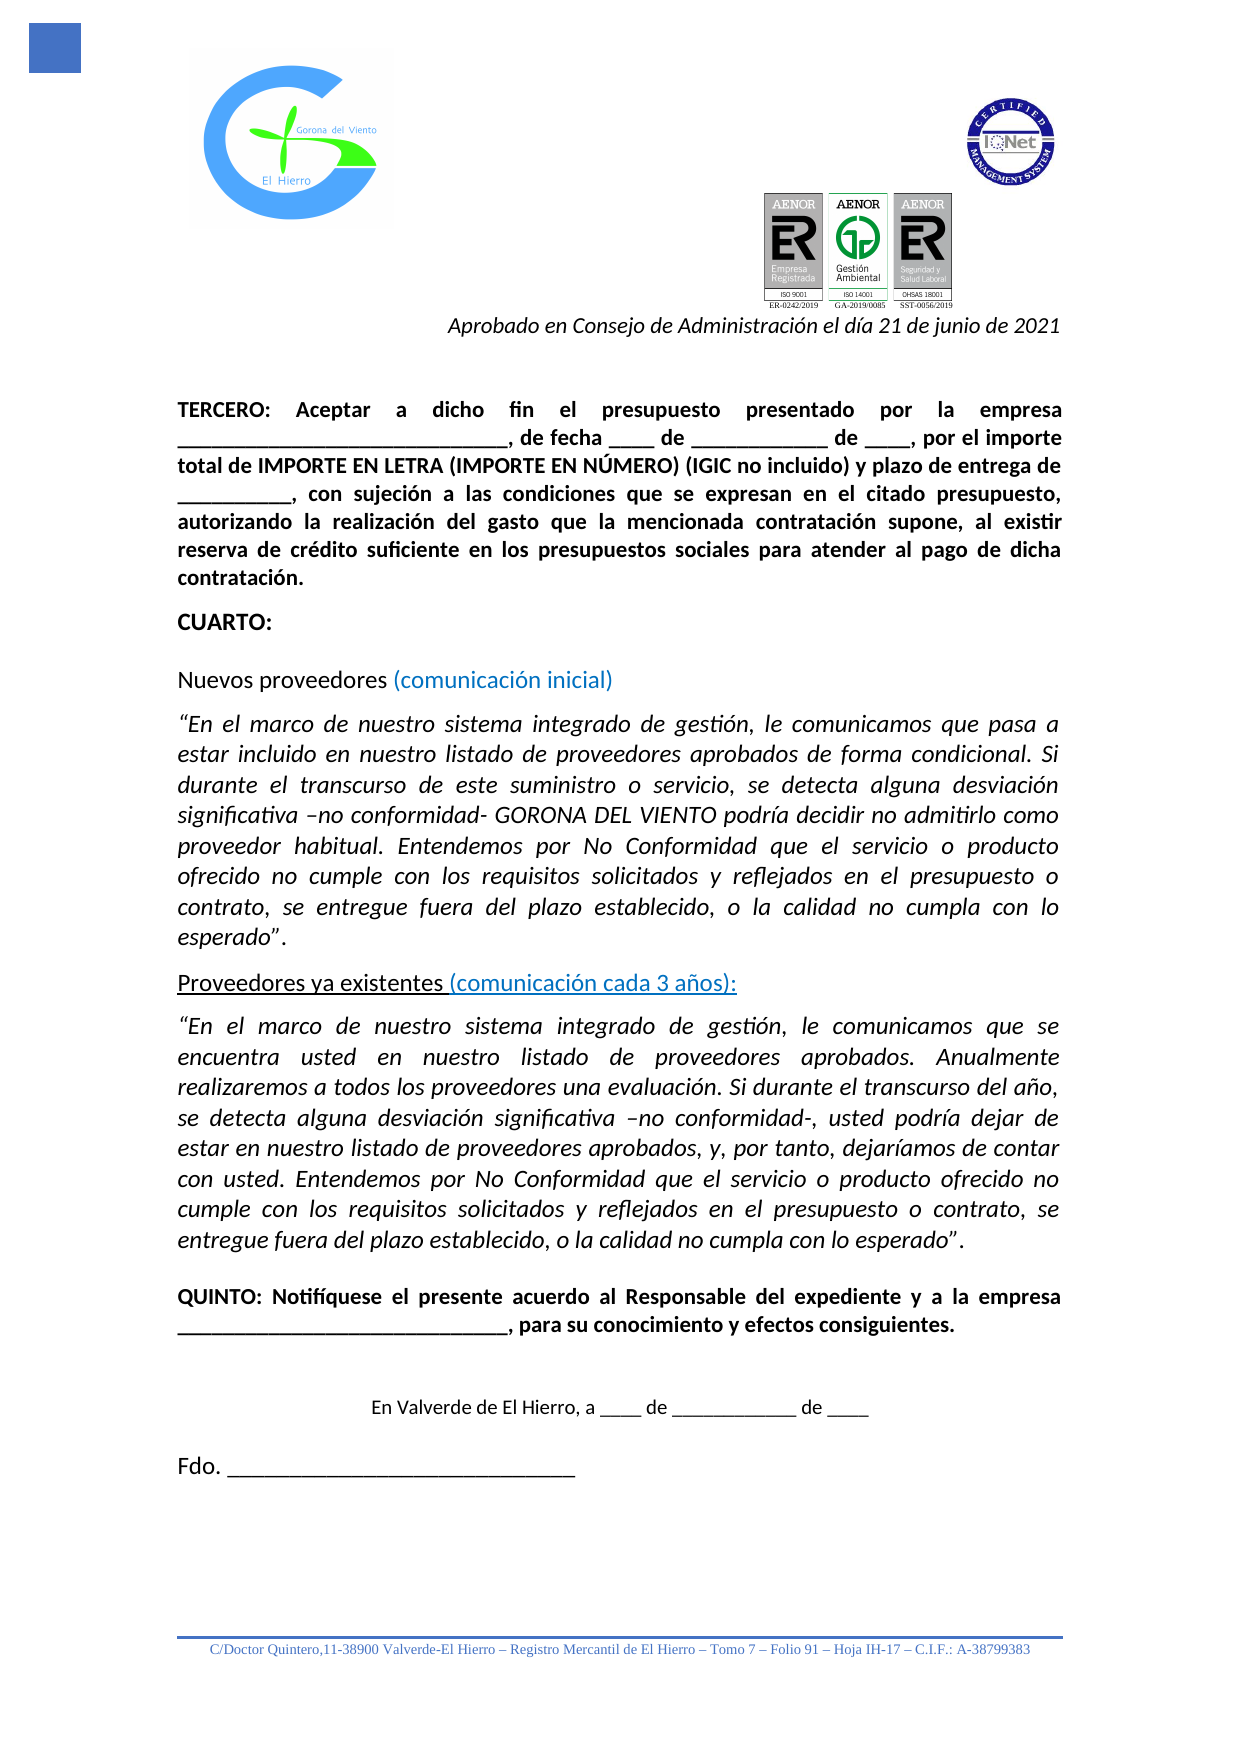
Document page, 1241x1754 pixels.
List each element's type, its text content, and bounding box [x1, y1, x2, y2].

text “En el marco de nuestro sistema integrado de gestión, le comunicamos que se encuentra usted en nuestro listado de proveedores aprobados. Anualmente realizaremos a todos los proveedores una evaluación. Si durante el transcurso del año, se detecta alguna desviación significativa –no conformidad-, usted podría dejar de estar en nuestro listado de proveedores aprobados, y, por tanto, dejaríamos de contar con usted. Entendemos por No Conformidad que el servicio o producto ofrecido no cumple con los requisitos solicitados y reflejados en el presupuesto o contrato, se entregue fuera del plazo establecido, o la calidad no cumpla con lo esperado”. [177, 1010, 1063, 1254]
text TERCERO: Aceptar a dicho fin el presupuesto presentado por la empresa _____________________________, de fecha ____ de ____________ de ____, por el importe total de IMPORTE EN LETRA (IMPORTE EN NÚMERO) (IGIC no incluido) y plazo de entrega de __________, con sujeción a las condiciones que se expresan en el citado presupuesto, autorizando la realización del gasto que la mencionada contratación supone, al existir reserva de crédito suficiente en los presupuestos sociales para atender al pago de dicha contratación. [177, 395, 1063, 591]
text Fdo. ____________________________ [177, 1451, 1063, 1481]
text En Valverde de El Hierro, a ____ de ____________ de ____ [177, 1394, 1063, 1420]
text Nuevos proveedores (comunicación inicial) [177, 662, 1063, 695]
text CUARTO: [177, 604, 1063, 637]
text QUINTO: Notifíquese el presente acuerdo al Responsable del expediente y a la empresa _____________________________, para su conocimiento y efectos consiguientes. [177, 1282, 1063, 1338]
text Proveedores ya existentes (comunicación cada 3 años): [177, 964, 1063, 998]
text “En el marco de nuestro sistema integrado de gestión, le comunicamos que pasa a estar incluido en nuestro listado de proveedores aprobados de forma condicional. Si durante el transcurso de este suministro o servicio, se detecta alguna desviación significativa –no conformidad- GORONA DEL VIENTO podría decidir no admitirlo como proveedor habitual. Entendemos por No Conformidad que el servicio o producto ofrecido no cumple con los requisitos solicitados y reflejados en el presupuesto o contrato, se entregue fuera del plazo establecido, o la calidad no cumpla con lo esperado”. [177, 708, 1063, 952]
